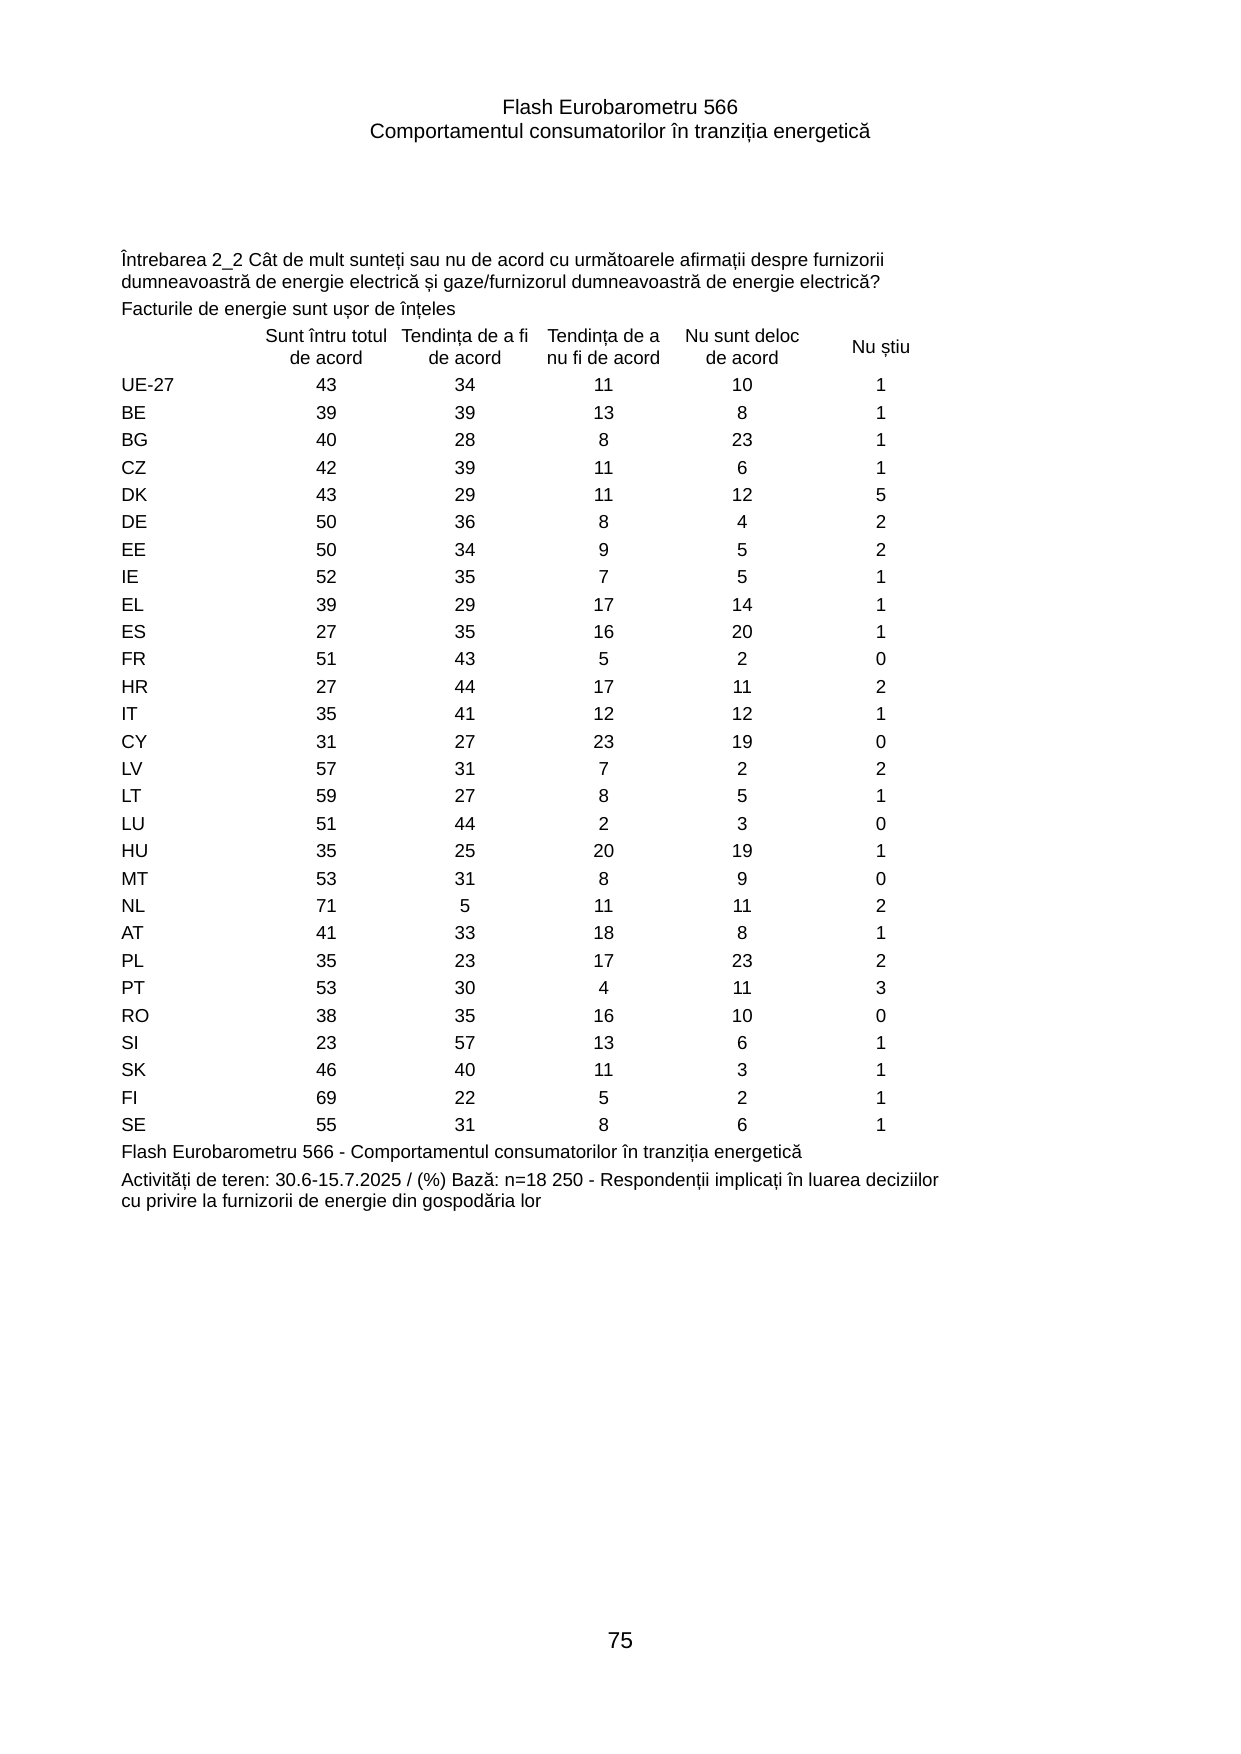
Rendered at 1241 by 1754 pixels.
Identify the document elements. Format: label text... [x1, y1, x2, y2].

table_cell 23 [257, 1029, 395, 1056]
table_cell 1 [811, 591, 950, 618]
table_cell 7 [534, 755, 673, 782]
table_cell 23 [673, 947, 811, 974]
table_cell 1 [811, 1029, 950, 1056]
table_cell 1 [811, 426, 950, 453]
table_cell 1 [811, 782, 950, 810]
table_cell 31 [395, 865, 534, 892]
table_cell 40 [257, 426, 395, 453]
table_cell Sunt întru totul de acord [257, 323, 395, 371]
table_cell 2 [534, 810, 673, 837]
table_cell 53 [257, 974, 395, 1001]
table_cell 19 [673, 728, 811, 755]
table_cell 5 [673, 782, 811, 810]
table_cell 3 [673, 1056, 811, 1084]
table_cell UE-27 [118, 371, 257, 399]
table_cell 7 [534, 563, 673, 591]
table_cell 31 [257, 728, 395, 755]
table_cell 39 [395, 454, 534, 481]
table_cell Nu știu [811, 323, 950, 371]
table_cell 0 [811, 865, 950, 892]
table_cell 16 [534, 618, 673, 645]
table_cell 11 [534, 371, 673, 399]
table_cell 11 [673, 974, 811, 1001]
table_cell SK [118, 1056, 257, 1084]
table_cell 0 [811, 1001, 950, 1029]
table_cell 59 [257, 782, 395, 810]
table_cell 2 [673, 645, 811, 673]
table_cell 2 [811, 755, 950, 782]
table_cell NL [118, 892, 257, 919]
table_cell 1 [811, 618, 950, 645]
table_cell HU [118, 837, 257, 864]
table_cell 50 [257, 508, 395, 536]
table_cell 1 [811, 371, 950, 399]
table_cell 6 [673, 454, 811, 481]
table_cell 36 [395, 508, 534, 536]
table_cell 3 [673, 810, 811, 837]
table_cell 31 [395, 1111, 534, 1138]
table_cell EE [118, 536, 257, 563]
table_cell MT [118, 865, 257, 892]
table_cell 39 [257, 399, 395, 426]
table_cell 30 [395, 974, 534, 1001]
table_cell 1 [811, 1084, 950, 1111]
table_cell 46 [257, 1056, 395, 1084]
table_cell 12 [534, 700, 673, 727]
table_cell 8 [534, 1111, 673, 1138]
table_cell 35 [395, 618, 534, 645]
table_cell BE [118, 399, 257, 426]
table_cell 5 [534, 645, 673, 673]
table_cell 29 [395, 591, 534, 618]
table_cell 2 [811, 536, 950, 563]
table_cell 29 [395, 481, 534, 508]
table_cell 11 [673, 673, 811, 700]
table_cell 23 [534, 728, 673, 755]
table_cell SI [118, 1029, 257, 1056]
table_cell EL [118, 591, 257, 618]
table_cell 5 [673, 536, 811, 563]
table_cell 22 [395, 1084, 534, 1111]
table_cell PT [118, 974, 257, 1001]
table_cell 11 [673, 892, 811, 919]
table_cell 17 [534, 673, 673, 700]
table_cell 9 [673, 865, 811, 892]
table_cell 19 [673, 837, 811, 864]
table_cell ES [118, 618, 257, 645]
table_cell 35 [257, 947, 395, 974]
table_cell 5 [534, 1084, 673, 1111]
table_cell HR [118, 673, 257, 700]
table_cell 0 [811, 810, 950, 837]
table_cell 35 [257, 700, 395, 727]
table_cell 1 [811, 399, 950, 426]
table_cell 2 [673, 755, 811, 782]
table_header Întrebarea 2_2 Cât de mult sunteți sau nu de acord cu următoarele afirmații despre furnizorii dumneavoastră de energie electrică și gaze/furnizorul dumneavoastră de energie electrică? [118, 246, 950, 295]
table_cell 13 [534, 1029, 673, 1056]
table_cell 4 [673, 508, 811, 536]
table_cell Flash Eurobarometru 566 - Comportamentul consumatorilor în tranziția energetică [118, 1139, 950, 1166]
table_cell Nu sunt deloc de acord [673, 323, 811, 371]
table_cell 14 [673, 591, 811, 618]
table_cell IE [118, 563, 257, 591]
table_cell 27 [395, 728, 534, 755]
table_cell Facturile de energie sunt ușor de înțeles [118, 295, 950, 322]
table_cell 1 [811, 919, 950, 947]
table_cell 41 [257, 919, 395, 947]
table_cell 50 [257, 536, 395, 563]
table_cell AT [118, 919, 257, 947]
table_cell 2 [811, 947, 950, 974]
table_cell 11 [534, 1056, 673, 1084]
table_cell 52 [257, 563, 395, 591]
table_cell 25 [395, 837, 534, 864]
table_cell 0 [811, 645, 950, 673]
table_cell LU [118, 810, 257, 837]
table_cell 17 [534, 947, 673, 974]
table_cell 6 [673, 1111, 811, 1138]
table_cell 11 [534, 454, 673, 481]
table_cell 35 [395, 1001, 534, 1029]
table_cell 5 [395, 892, 534, 919]
table_cell 8 [673, 919, 811, 947]
table_cell 41 [395, 700, 534, 727]
table_cell IT [118, 700, 257, 727]
table_cell 2 [673, 1084, 811, 1111]
table_cell 39 [257, 591, 395, 618]
table_cell FR [118, 645, 257, 673]
table_cell 1 [811, 700, 950, 727]
table_cell 2 [811, 892, 950, 919]
table_cell 27 [257, 673, 395, 700]
table_cell 10 [673, 371, 811, 399]
table_cell 1 [811, 454, 950, 481]
table_cell 39 [395, 399, 534, 426]
table_cell 28 [395, 426, 534, 453]
table_cell 1 [811, 1111, 950, 1138]
table_cell 43 [257, 371, 395, 399]
table_cell 69 [257, 1084, 395, 1111]
table_cell 8 [673, 399, 811, 426]
table_cell Tendința de a fi de acord [395, 323, 534, 371]
table_cell LT [118, 782, 257, 810]
table_cell 55 [257, 1111, 395, 1138]
table_cell 51 [257, 645, 395, 673]
table_cell 12 [673, 700, 811, 727]
table_cell 5 [673, 563, 811, 591]
table_cell 8 [534, 865, 673, 892]
table_cell DE [118, 508, 257, 536]
table_cell 2 [811, 673, 950, 700]
table_cell SE [118, 1111, 257, 1138]
table_cell 18 [534, 919, 673, 947]
table_cell 51 [257, 810, 395, 837]
table_cell 44 [395, 673, 534, 700]
table_cell 43 [257, 481, 395, 508]
table_cell 1 [811, 837, 950, 864]
table_cell CY [118, 728, 257, 755]
table_cell 3 [811, 974, 950, 1001]
table_cell 33 [395, 919, 534, 947]
table_cell 13 [534, 399, 673, 426]
table_cell RO [118, 1001, 257, 1029]
table_cell 31 [395, 755, 534, 782]
table_cell 10 [673, 1001, 811, 1029]
table_cell 11 [534, 481, 673, 508]
table_cell 16 [534, 1001, 673, 1029]
table_cell 0 [811, 728, 950, 755]
table_cell 38 [257, 1001, 395, 1029]
table_cell 8 [534, 508, 673, 536]
table_cell LV [118, 755, 257, 782]
table_cell 34 [395, 536, 534, 563]
table_cell 5 [811, 481, 950, 508]
table_cell 57 [395, 1029, 534, 1056]
table_cell BG [118, 426, 257, 453]
table_cell 6 [673, 1029, 811, 1056]
table_cell PL [118, 947, 257, 974]
table_cell 17 [534, 591, 673, 618]
table_cell 1 [811, 563, 950, 591]
table_cell 8 [534, 426, 673, 453]
table_cell 44 [395, 810, 534, 837]
table_cell DK [118, 481, 257, 508]
table_cell 1 [811, 1056, 950, 1084]
table_cell 35 [395, 563, 534, 591]
table_cell 43 [395, 645, 534, 673]
table_cell 9 [534, 536, 673, 563]
table_cell 57 [257, 755, 395, 782]
table_cell 35 [257, 837, 395, 864]
table_cell 12 [673, 481, 811, 508]
table_cell 4 [534, 974, 673, 1001]
table_cell 8 [534, 782, 673, 810]
table_cell Activități de teren: 30.6-15.7.2025 / (%) Bază: n=18 250 - Respondenții implicați în luarea deciziilor cu privire la furnizorii de energie din gospodăria lor [118, 1166, 950, 1215]
table_cell 27 [257, 618, 395, 645]
table_cell 40 [395, 1056, 534, 1084]
table_cell 23 [673, 426, 811, 453]
table_cell 42 [257, 454, 395, 481]
table_cell 23 [395, 947, 534, 974]
table_cell 20 [534, 837, 673, 864]
table_cell 11 [534, 892, 673, 919]
table_cell 2 [811, 508, 950, 536]
table_cell 27 [395, 782, 534, 810]
table_cell 20 [673, 618, 811, 645]
table_cell FI [118, 1084, 257, 1111]
table_cell 53 [257, 865, 395, 892]
table_cell 71 [257, 892, 395, 919]
table_cell CZ [118, 454, 257, 481]
table_cell 34 [395, 371, 534, 399]
table_cell [118, 323, 257, 371]
table_cell Tendința de a nu fi de acord [534, 323, 673, 371]
